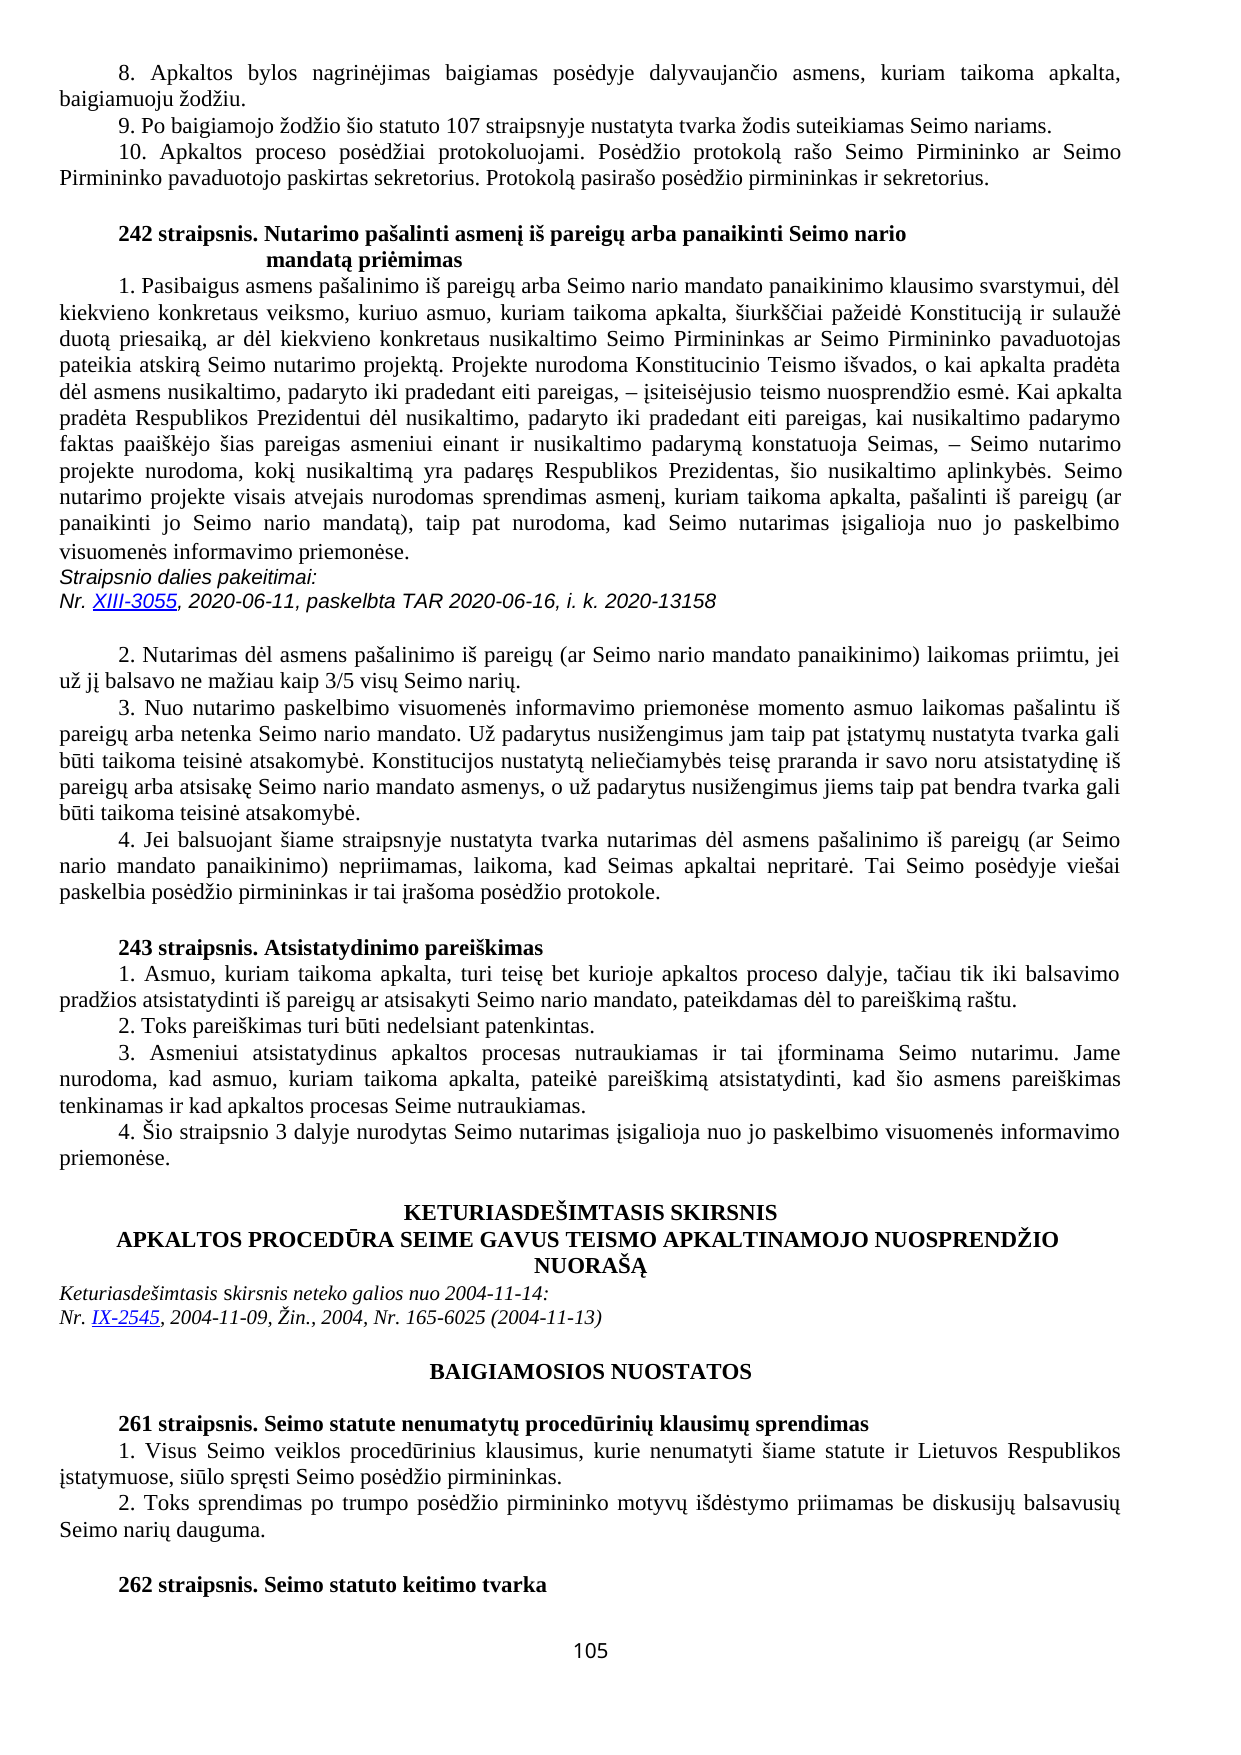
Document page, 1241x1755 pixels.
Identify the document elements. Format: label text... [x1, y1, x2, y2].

text nuorašą [59, 1252, 1122, 1278]
text Nr. XIII-3055, 2020-06-11, paskelbta TAR 2020-06-16, i. k. 2020-13158 [59, 588, 1122, 612]
text 10. Apkaltos proceso posėdžiai protokoluojami. Posėdžio protokolą rašo Seimo Pirmininko ar Seimo Pirmininko pavaduotojo paskirtas sekretorius. Protokolą pasirašo posėdžio pirmininkas ir sekretorius. [59, 138, 1122, 191]
text 1. Asmuo, kuriam taikoma apkalta, turi teisę bet kurioje apkaltos proceso dalyje, tačiau tik iki balsavimo pradžios atsistatydinti iš pareigų ar atsisakyti Seimo nario mandato, pateikdamas dėl to pareiškimą raštu. [59, 960, 1122, 1013]
text Keturiasdešimtasis skirsnis neteko galios nuo 2004-11-14: [59, 1278, 1122, 1305]
text 4. Šio straipsnio 3 dalyje nurodytas Seimo nutarimas įsigalioja nuo jo paskelbimo visuomenės informavimo priemonėse. [59, 1118, 1122, 1171]
text KETURIASDEŠIMTASIS SKIRSNIS [59, 1199, 1122, 1226]
text 2. Toks pareiškimas turi būti nedelsiant patenkintas. [59, 1013, 1122, 1039]
text 3. Nuo nutarimo paskelbimo visuomenės informavimo priemonėse momento asmuo laikomas pašalintu iš pareigų arba netenka Seimo nario mandato. Už padarytus nusižengimus jam taip pat įstatymų nustatyta tvarka gali būti taikoma teisinė atsakomybė. Konstitucijos nustatytą neliečiamybės teisę praranda ir savo noru atsistatydinę iš pareigų arba atsisakę Seimo nario mandato asmenys, o už padarytus nusižengimus jiems taip pat bendra tvarka gali būti taikoma teisinė atsakomybė. [59, 694, 1122, 826]
text 4. Jei balsuojant šiame straipsnyje nustatyta tvarka nutarimas dėl asmens pašalinimo iš pareigų (ar Seimo nario mandato panaikinimo) nepriimamas, laikoma, kad Seimas apkaltai nepritarė. Tai Seimo posėdyje viešai paskelbia posėdžio pirmininkas ir tai įrašoma posėdžio protokole. [59, 826, 1122, 905]
text 262 straipsnis. Seimo statuto keitimo tvarka [59, 1571, 1122, 1597]
text 2. Toks sprendimas po trumpo posėdžio pirmininko motyvų išdėstymo priimamas be diskusijų balsavusių Seimo narių dauguma. [59, 1489, 1122, 1542]
text 9. Po baigiamojo žodžio šio statuto 107 straipsnyje nustatyta tvarka žodis suteikiamas Seimo nariams. [59, 112, 1122, 138]
text BAIGIAMOSIOS NUOSTATOS [59, 1358, 1122, 1384]
text 8. Apkaltos bylos nagrinėjimas baigiamas posėdyje dalyvaujančio asmens, kuriam taikoma apkalta, baigiamuoju žodžiu. [59, 59, 1122, 112]
text Straipsnio dalies pakeitimai: [59, 564, 1122, 588]
text 1. Pasibaigus asmens pašalinimo iš pareigų arba Seimo nario mandato panaikinimo klausimo svarstymui, dėl kiekvieno konkretaus veiksmo, kuriuo asmuo, kuriam taikoma apkalta, šiurkščiai pažeidė Konstituciją ir sulaužė duotą priesaiką, ar dėl kiekvieno konkretaus nusikaltimo Seimo Pirmininkas ar Seimo Pirmininko pavaduotojas pateikia atskirą Seimo nutarimo projektą. Projekte nurodoma Konstitucinio Teismo išvados, o kai apkalta pradėta dėl asmens nusikaltimo, padaryto iki pradedant eiti pareigas, – įsiteisėjusio teismo nuosprendžio esmė. Kai apkalta pradėta Respublikos Prezidentui dėl nusikaltimo, padaryto iki pradedant eiti pareigas, kai nusikaltimo padarymo faktas paaiškėjo šias pareigas asmeniui einant ir nusikaltimo padarymą konstatuoja Seimas, – Seimo nutarimo projekte nurodoma, kokį nusikaltimą yra padaręs Respublikos Prezidentas, šio nusikaltimo aplinkybės. Seimo nutarimo projekte visais atvejais nurodomas sprendimas asmenį, kuriam taikoma apkalta, pašalinti iš pareigų (ar panaikinti jo Seimo nario mandatą), taip pat nurodoma, kad Seimo nutarimas įsigalioja nuo jo paskelbimo visuomenės informavimo priemonėse. [59, 272, 1122, 564]
text 261 straipsnis. Seimo statute nenumatytų procedūrinių klausimų sprendimas [59, 1410, 1122, 1437]
text mandatą priėmimas [59, 246, 1122, 272]
text 2. Nutarimas dėl asmens pašalinimo iš pareigų (ar Seimo nario mandato panaikinimo) laikomas priimtu, jei už jį balsavo ne mažiau kaip 3/5 visų Seimo narių. [59, 641, 1122, 694]
text Nr. IX-2545, 2004-11-09, Žin., 2004, Nr. 165-6025 (2004-11-13) [59, 1305, 1122, 1329]
text 243 straipsnis. Atsistatydinimo pareiškimas [59, 933, 1122, 960]
text 3. Asmeniui atsistatydinus apkaltos procesas nutraukiamas ir tai įforminama Seimo nutarimu. Jame nurodoma, kad asmuo, kuriam taikoma apkalta, pateikė pareiškimą atsistatydinti, kad šio asmens pareiškimas tenkinamas ir kad apkaltos procesas Seime nutraukiamas. [59, 1039, 1122, 1118]
text 1. Visus Seimo veiklos procedūrinius klausimus, kurie nenumatyti šiame statute ir Lietuvos Respublikos įstatymuose, siūlo spręsti Seimo posėdžio pirmininkas. [59, 1437, 1122, 1489]
text Apkaltos procedūra Seime gavus teismo apkaltinamojo nuosprendžio [59, 1226, 1122, 1252]
text 242 straipsnis. Nutarimo pašalinti asmenį iš pareigų arba panaikinti Seimo nario [59, 219, 1122, 246]
